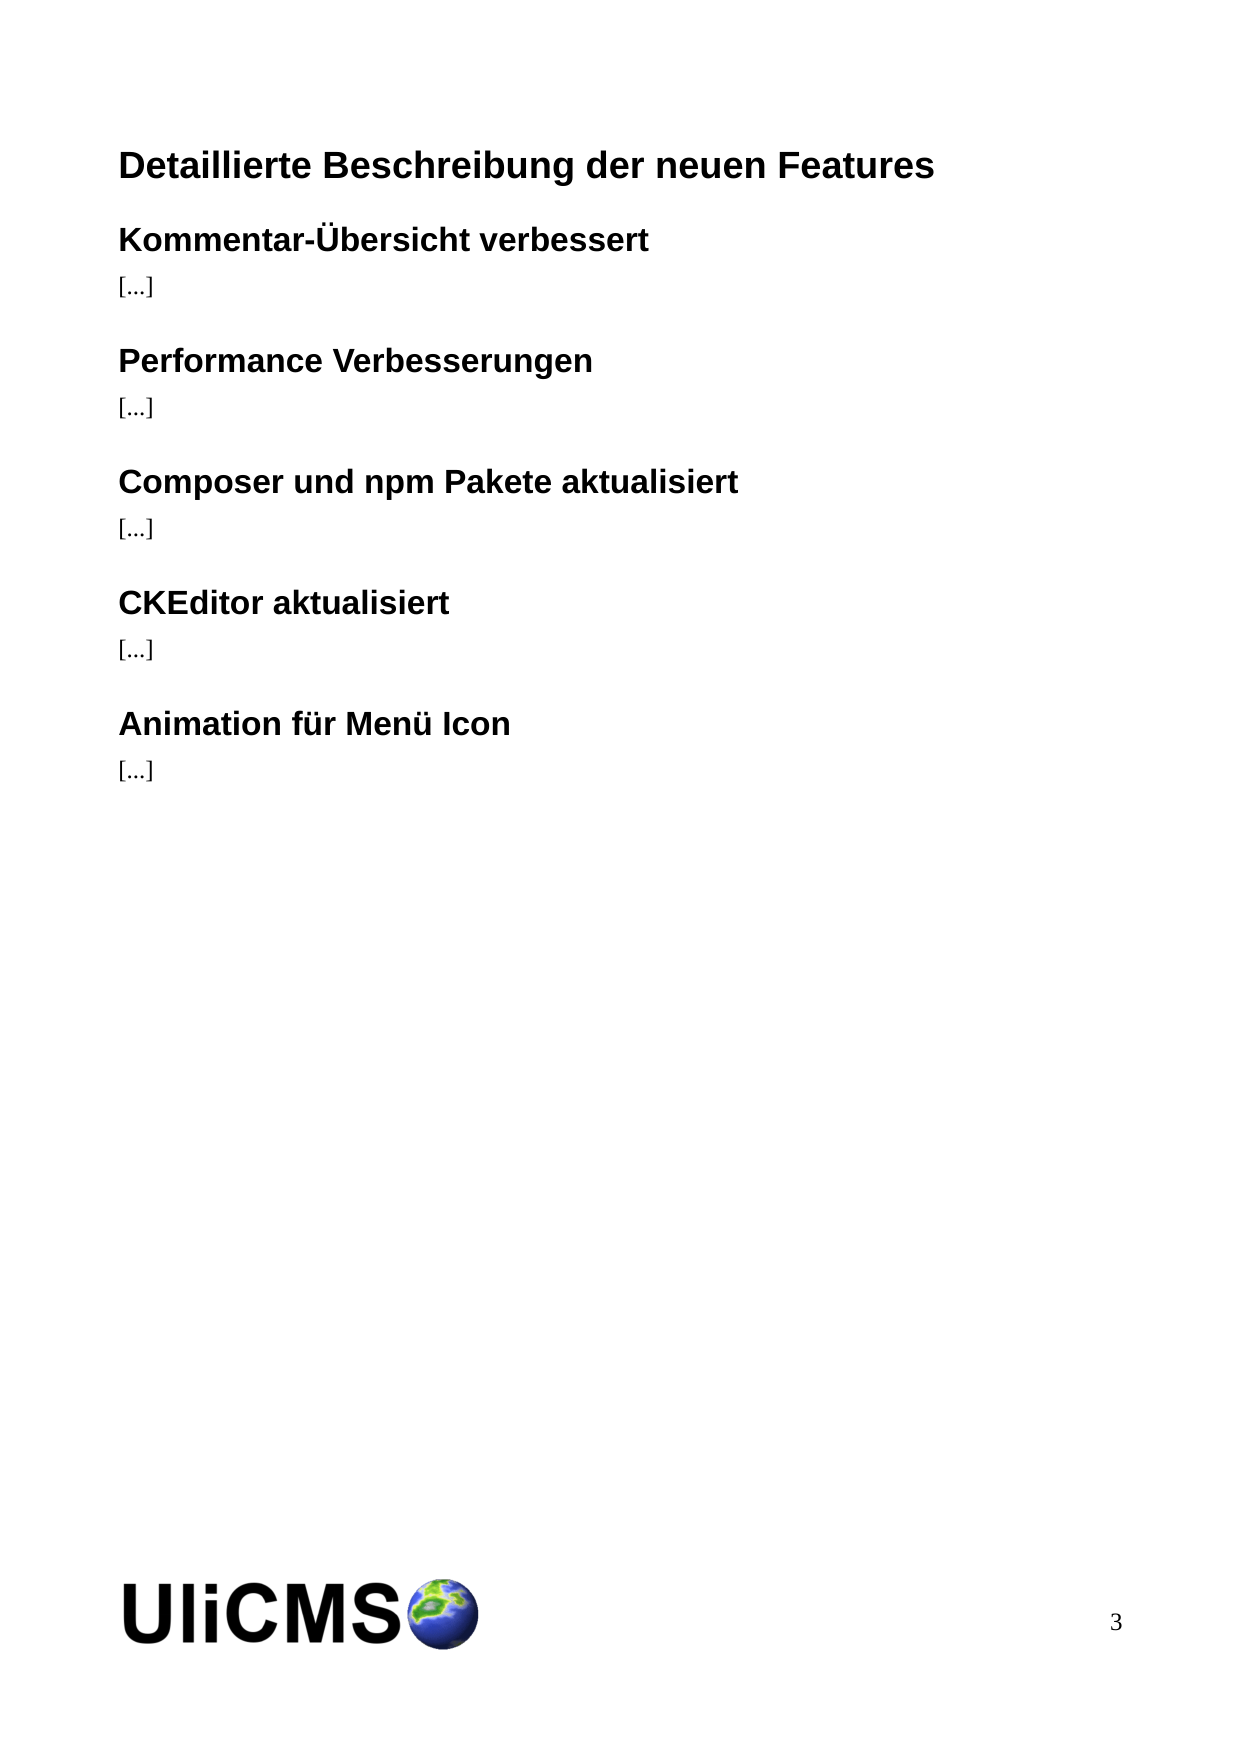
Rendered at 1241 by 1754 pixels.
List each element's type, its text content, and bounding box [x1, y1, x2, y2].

text [...] [118, 271, 1122, 300]
text [...] [118, 513, 1122, 542]
subtitle CKEditor aktualisiert [118, 583, 1122, 622]
picture [118, 1578, 479, 1652]
subtitle Detaillierte Beschreibung der neuen Features [118, 143, 1122, 187]
subtitle Performance Verbesserungen [118, 341, 1122, 380]
subtitle Composer und npm Pakete aktualisiert [118, 462, 1122, 501]
subtitle Animation für Menü Icon [118, 704, 1122, 743]
text [...] [118, 755, 1122, 784]
subtitle Kommentar-Übersicht verbessert [118, 220, 1122, 259]
text [...] [118, 634, 1122, 663]
text [...] [118, 392, 1122, 421]
